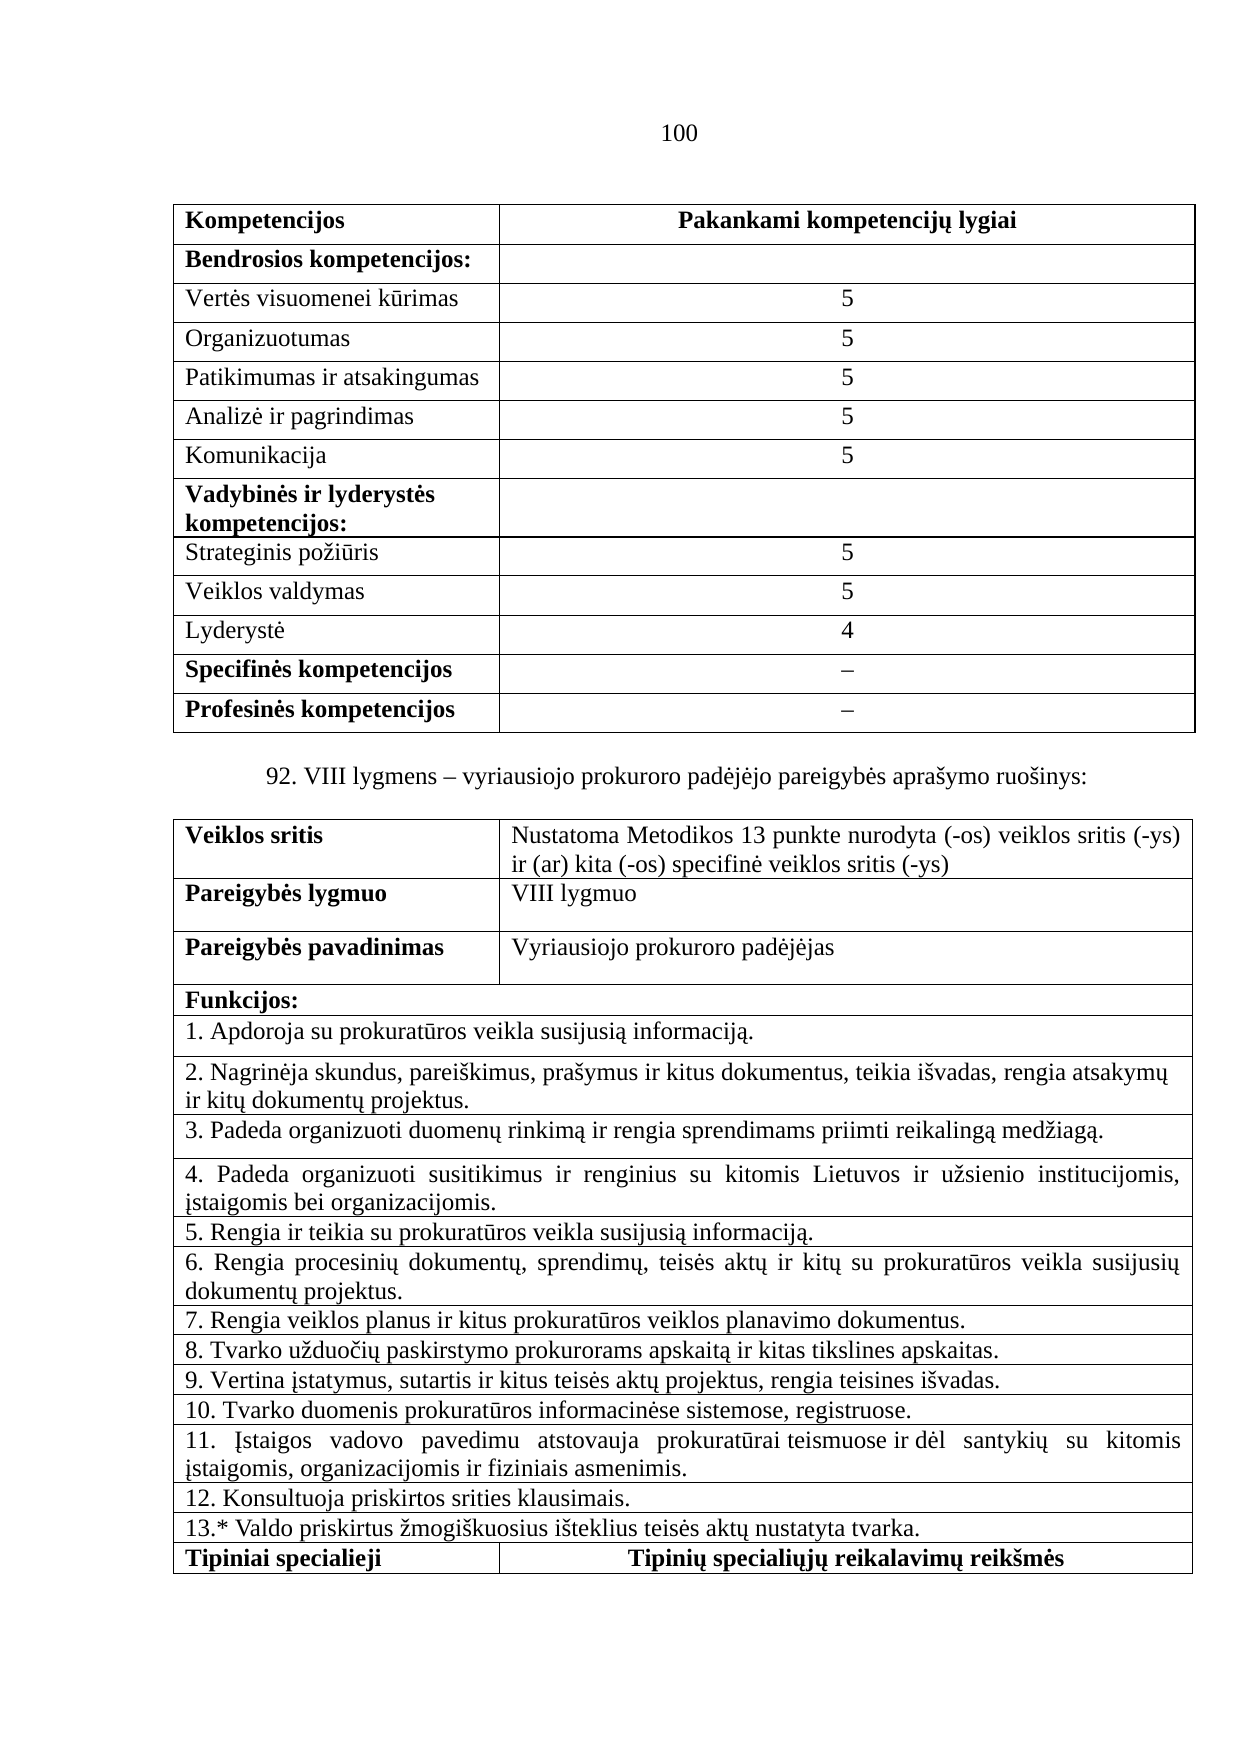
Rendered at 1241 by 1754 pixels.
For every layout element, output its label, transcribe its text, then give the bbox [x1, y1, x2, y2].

table_cell VIII lygmuo [500, 879, 1192, 931]
table_cell 2. Nagrinėja skundus, pareiškimus, prašymus ir kitus dokumentus, teikia išvadas, rengia atsakymų ir kitų dokumentų projektus. [174, 1057, 1192, 1114]
table_cell Strateginis požiūris [174, 538, 499, 575]
table_cell 5. Rengia ir teikia su prokuratūros veikla susijusią informaciją. [174, 1217, 1192, 1246]
table_cell Bendrosios kompetencijos: [174, 245, 499, 282]
table_cell Lyderystė [174, 616, 499, 653]
table_cell Patikimumas ir atsakingumas [174, 362, 499, 400]
table_cell Tipiniai specialieji [174, 1543, 499, 1573]
table_cell 11. Įstaigos vadovo pavedimu atstovauja prokuratūrai teismuose ir dėl santykių su kitomis įstaigomis, organizacijomis ir fiziniais asmenimis. [174, 1425, 1192, 1482]
table_cell [500, 245, 1194, 282]
table_cell Pakankami kompetencijų lygiai [500, 205, 1194, 243]
table_cell 5 [500, 284, 1194, 322]
table_cell 5 [500, 440, 1194, 478]
table_cell 1. Apdoroja su prokuratūros veikla susijusią informaciją. [174, 1016, 1192, 1056]
table_cell 4 [500, 616, 1194, 653]
table_cell 9. Vertina įstatymus, sutartis ir kitus teisės aktų projektus, rengia teisines išvadas. [174, 1365, 1192, 1394]
table_cell Analizė ir pagrindimas [174, 401, 499, 439]
table_cell Funkcijos: [174, 985, 1192, 1015]
table_cell – [500, 655, 1194, 693]
table_cell – [500, 694, 1194, 732]
table_cell [500, 479, 1194, 536]
table_cell 12. Konsultuoja priskirtos srities klausimais. [174, 1483, 1192, 1512]
table_header Veiklos sritis [174, 820, 499, 877]
text 92. VIII lygmens – vyriausiojo prokuroro padėjėjo pareigybės aprašymo ruošinys: [177, 761, 1181, 790]
table_cell 5 [500, 323, 1194, 361]
table_cell 5 [500, 362, 1194, 400]
table_cell Organizuotumas [174, 323, 499, 361]
table_cell Komunikacija [174, 440, 499, 478]
table_cell 3. Padeda organizuoti duomenų rinkimą ir rengia sprendimams priimti reikalingą medžiagą. [174, 1115, 1192, 1158]
table_cell 6. Rengia procesinių dokumentų, sprendimų, teisės aktų ir kitų su prokuratūros veikla susijusių dokumentų projektus. [174, 1247, 1192, 1304]
table_cell Profesinės kompetencijos [174, 694, 499, 732]
table_cell Veiklos valdymas [174, 576, 499, 614]
table_cell 13.* Valdo priskirtus žmogiškuosius išteklius teisės aktų nustatyta tvarka. [174, 1513, 1192, 1542]
table_cell Vertės visuomenei kūrimas [174, 284, 499, 322]
table_cell Pareigybės pavadinimas [174, 932, 499, 984]
table_cell 5 [500, 576, 1194, 614]
table_cell Vyriausiojo prokuroro padėjėjas [500, 932, 1192, 984]
table_cell 8. Tvarko užduočių paskirstymo prokurorams apskaitą ir kitas tikslines apskaitas. [174, 1335, 1192, 1364]
table_cell Pareigybės lygmuo [174, 879, 499, 931]
table_cell 5 [500, 538, 1194, 575]
table_cell Tipinių specialiųjų reikalavimų reikšmės [500, 1543, 1192, 1573]
table_cell 10. Tvarko duomenis prokuratūros informacinėse sistemose, registruose. [174, 1395, 1192, 1424]
table_cell 7. Rengia veiklos planus ir kitus prokuratūros veiklos planavimo dokumentus. [174, 1306, 1192, 1334]
table_cell 4. Padeda organizuoti susitikimus ir renginius su kitomis Lietuvos ir užsienio institucijomis, įstaigomis bei organizacijomis. [174, 1159, 1192, 1216]
table_cell 5 [500, 401, 1194, 439]
table_cell Kompetencijos [174, 205, 499, 243]
table_cell Vadybinės ir lyderystės kompetencijos: [174, 479, 499, 536]
table_cell Specifinės kompetencijos [174, 655, 499, 693]
table_header Nustatoma Metodikos 13 punkte nurodyta (-os) veiklos sritis (-ys) ir (ar) kita (-os) specifinė veiklos sritis (-ys) [500, 820, 1192, 877]
